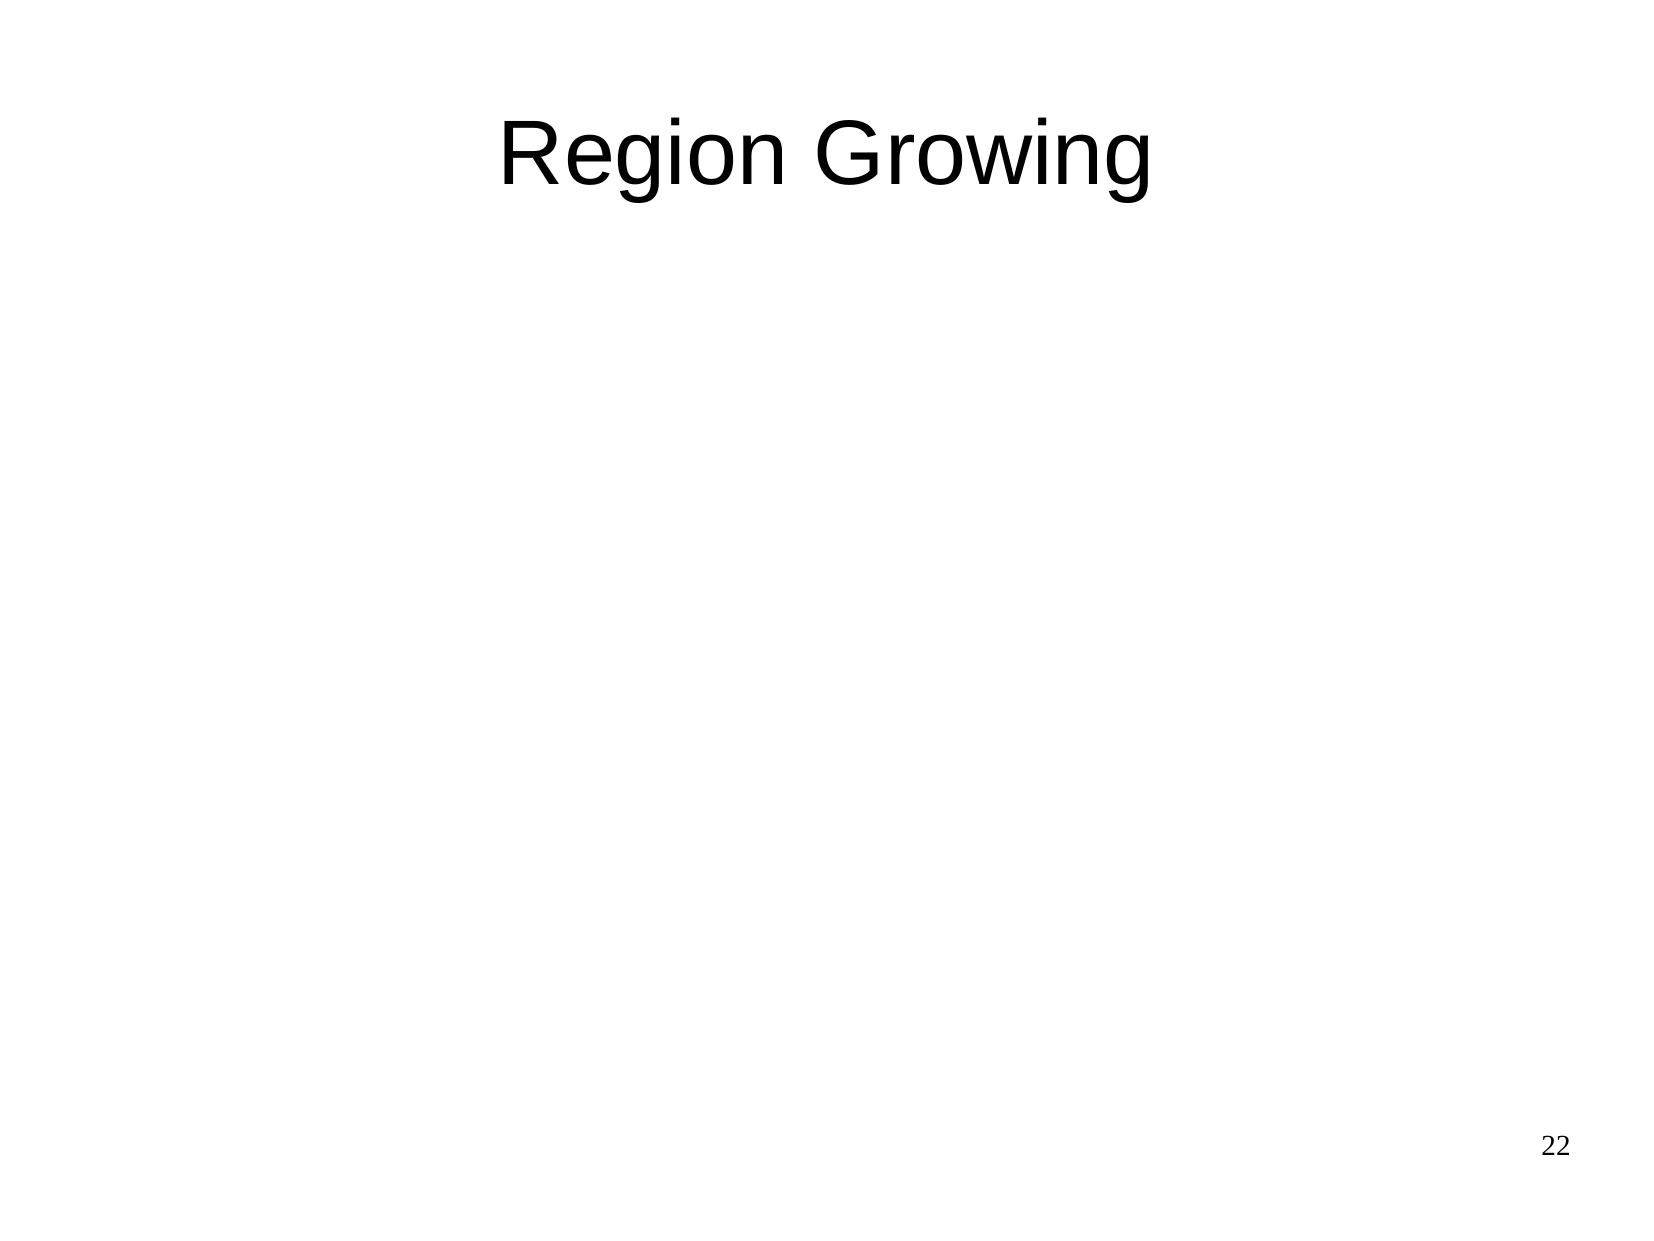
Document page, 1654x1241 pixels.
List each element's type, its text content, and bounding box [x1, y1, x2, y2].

title Region Growing [82, 56, 1571, 250]
